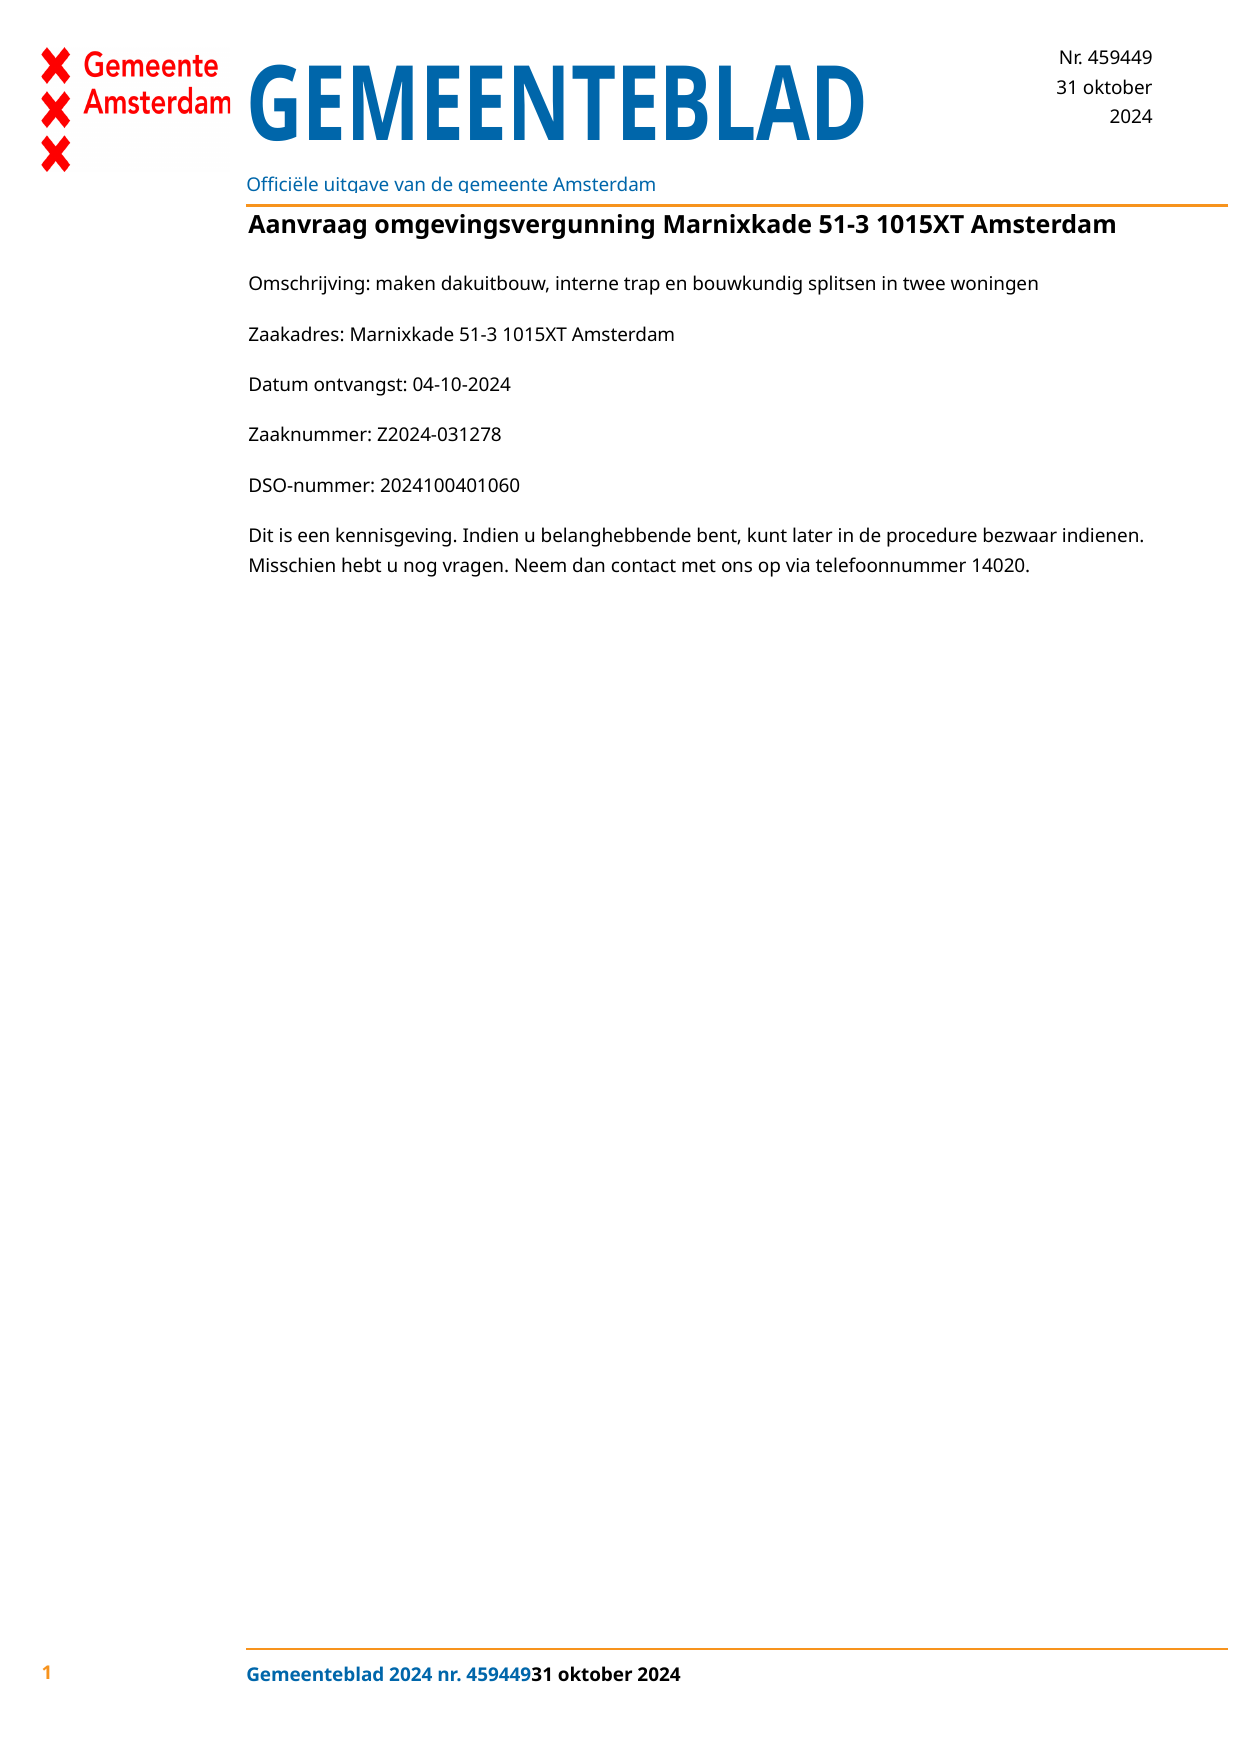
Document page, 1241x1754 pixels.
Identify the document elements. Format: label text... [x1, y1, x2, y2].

text Zaaknummer: Z2024-031278 [248, 422, 1152, 447]
text Zaakadres: Marnixkade 51-3 1015XT Amsterdam [248, 321, 1152, 346]
text Dit is een kennisgeving. Indien u belanghebbende bent, kunt later in de procedure bezwaar indienen. Misschien hebt u nog vragen. Neem dan contact met ons op via telefoonnummer 14020. [248, 522, 1152, 578]
text Omschrijving: maken dakuitbouw, interne trap en bouwkundig splitsen in twee woningen [248, 270, 1152, 296]
text Aanvraag omgevingsvergunning Marnixkade 51-3 1015XT Amsterdam [248, 207, 1152, 241]
text DSO-nummer: 2024100401060 [248, 472, 1152, 498]
text Datum ontvangst: 04-10-2024 [248, 371, 1152, 397]
picture [41, 47, 231, 172]
